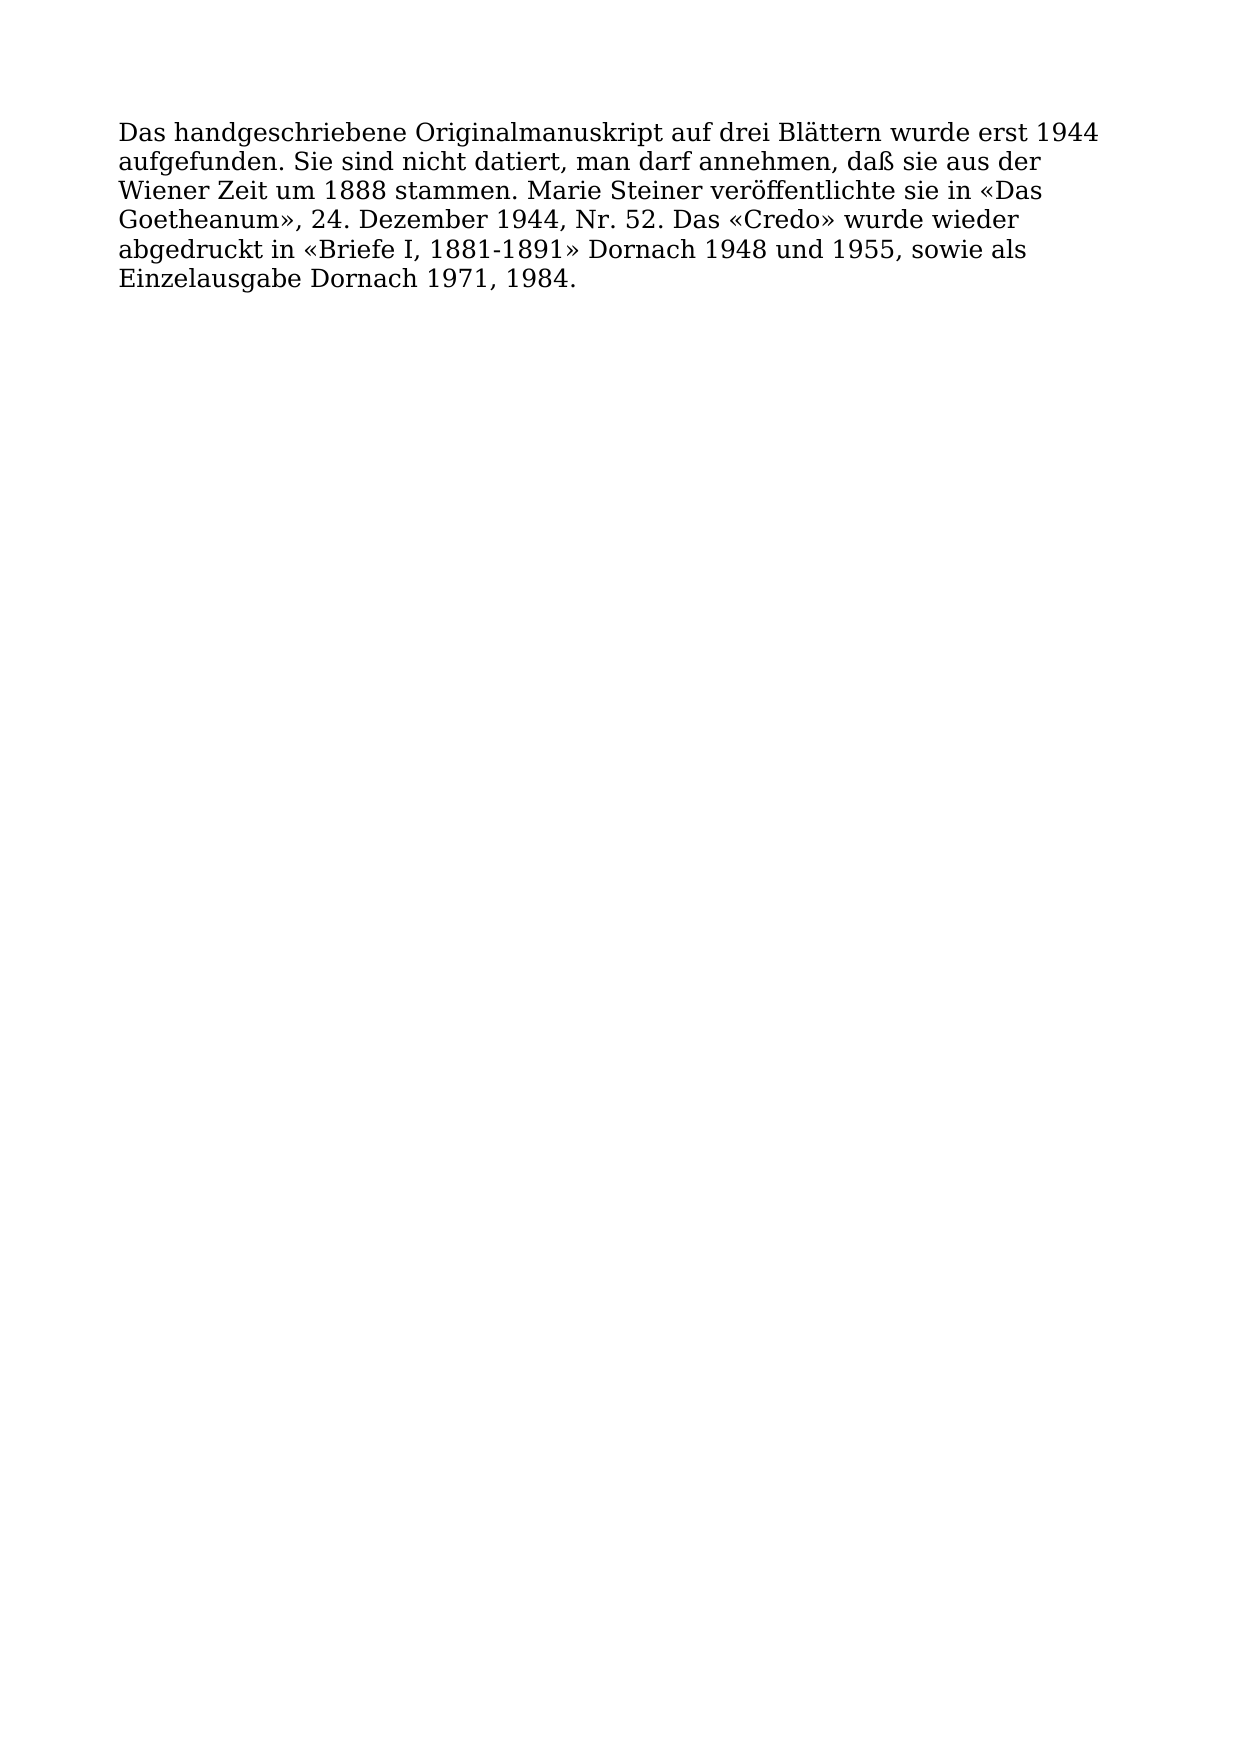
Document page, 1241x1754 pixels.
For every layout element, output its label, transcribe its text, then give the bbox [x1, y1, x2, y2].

text Das handgeschriebene Originalmanuskript auf drei Blättern wurde erst 1944 [118, 118, 1122, 147]
text Goetheanum», 24. Dezember 1944, Nr. 52. Das «Credo» wurde wieder abgedruckt in «Briefe I, 1881-1891» Dornach 1948 und 1955, sowie als Einzelausgabe Dornach 1971, 1984. [118, 206, 1122, 293]
text Wiener Zeit um 1888 stammen. Marie Steiner veröffentlichte sie in «Das [118, 176, 1122, 206]
text aufgefunden. Sie sind nicht datiert, man darf annehmen, daß sie aus der [118, 147, 1122, 176]
